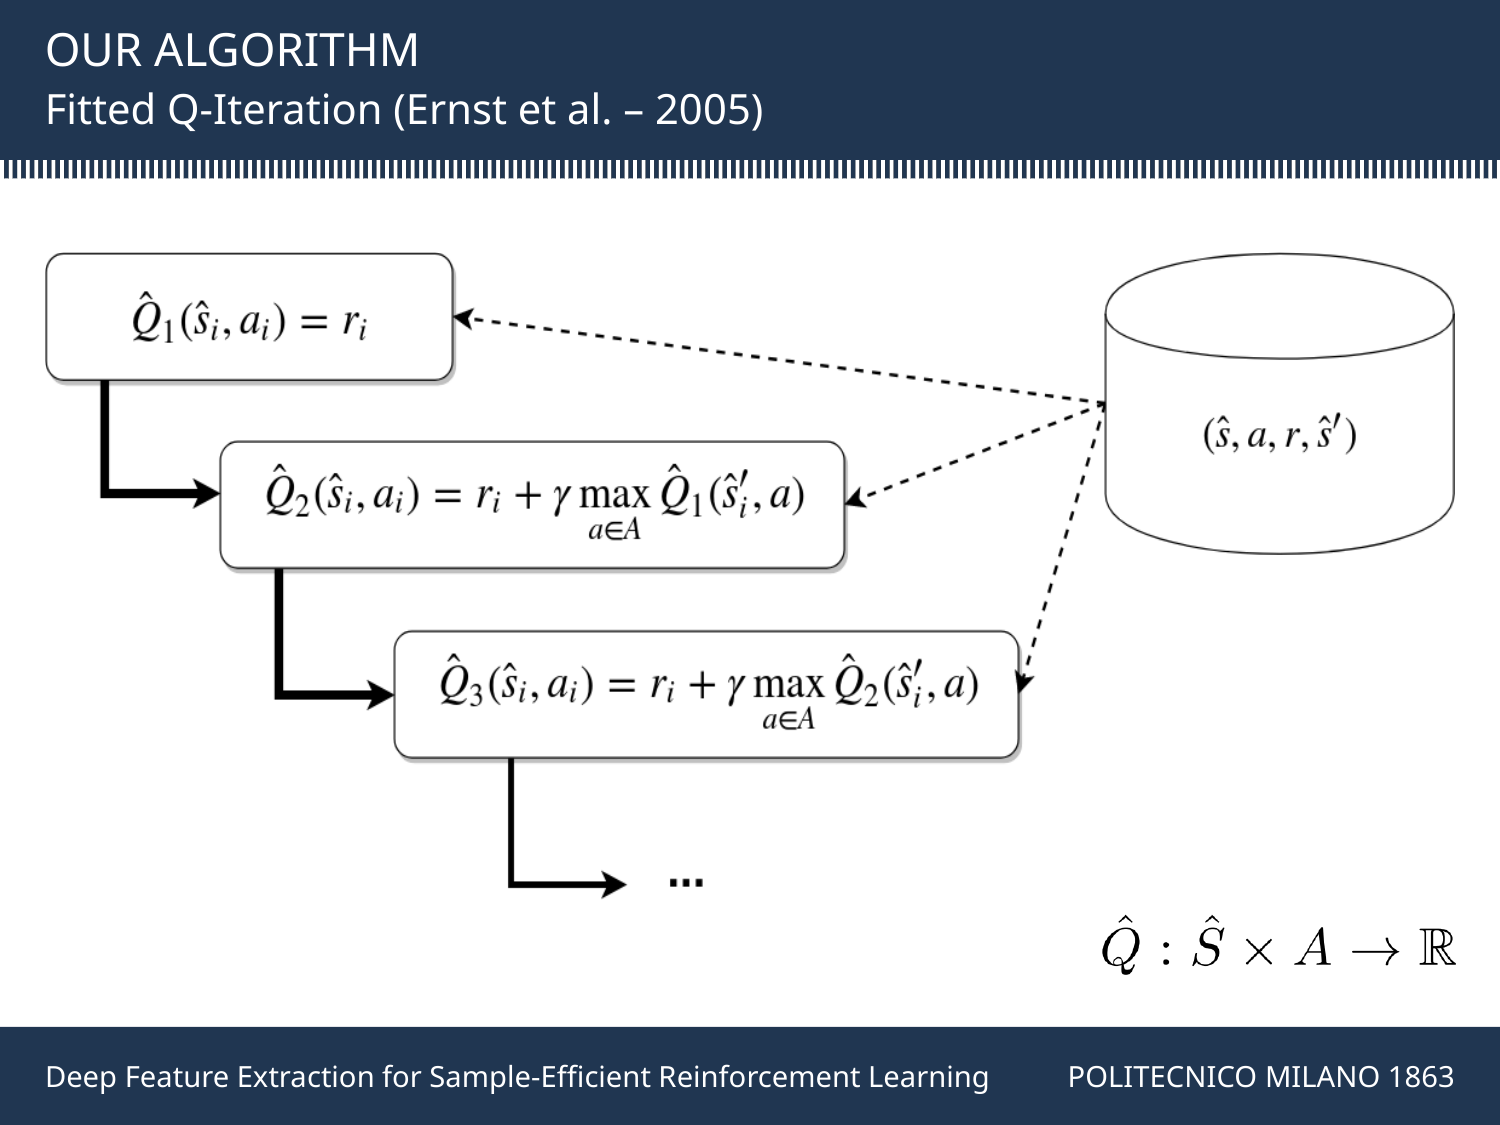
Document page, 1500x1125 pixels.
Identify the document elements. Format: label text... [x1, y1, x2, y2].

text_box POLITECNICO MILANO 1863 [0, 1026, 1500, 1125]
picture [0, 160, 1500, 179]
text_box OUR ALGORITHM Fitted Q-Iteration (Ernst et al. – 2005) [0, 0, 1500, 160]
picture [45, 252, 1455, 900]
picture [1102, 914, 1456, 976]
